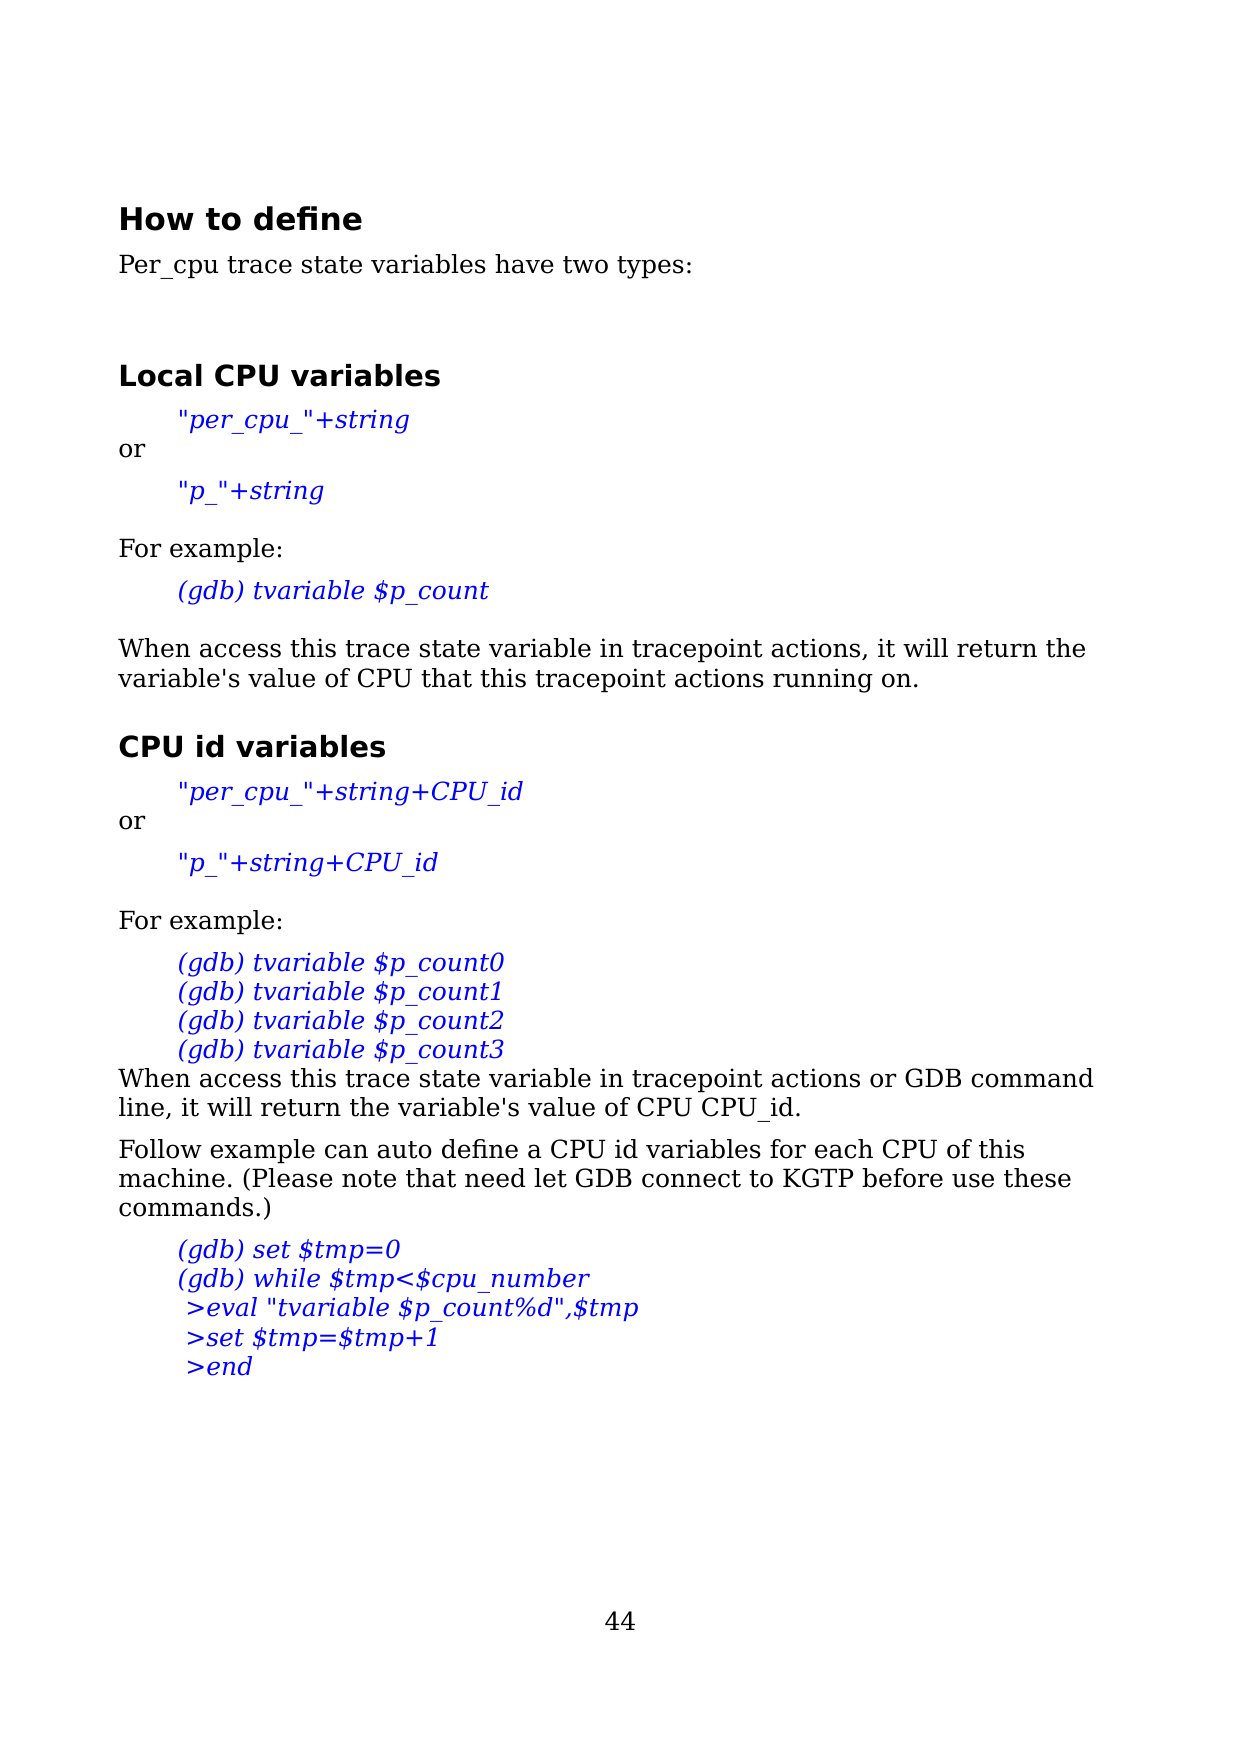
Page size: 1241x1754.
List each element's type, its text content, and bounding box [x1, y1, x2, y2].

text When access this trace state variable in tracepoint actions or GDB command line, it will return the variable's value of CPU CPU_id. [118, 1064, 1122, 1123]
text (gdb) tvariable $p_count1 [177, 977, 1063, 1006]
text For example: [118, 906, 1122, 935]
text (gdb) tvariable $p_count [177, 576, 1063, 605]
text >set $tmp=$tmp+1 [177, 1323, 1063, 1352]
text "per_cpu_"+string+CPU_id [177, 777, 1063, 806]
text (gdb) tvariable $p_count3 [177, 1035, 1063, 1064]
subtitle Local CPU variables [118, 359, 1122, 393]
subtitle How to define [118, 202, 1122, 238]
text Follow example can auto define a CPU id variables for each CPU of this machine. (Please note that need let GDB connect to KGTP before use these commands.) [118, 1135, 1122, 1223]
text (gdb) set $tmp=0 [177, 1235, 1063, 1264]
text "per_cpu_"+string [177, 405, 1063, 434]
text "p_"+string [177, 476, 1063, 505]
text or [118, 806, 1122, 835]
text (gdb) while $tmp<$cpu_number [177, 1264, 1063, 1293]
text For example: [118, 534, 1122, 564]
text >eval "tvariable $p_count%d",$tmp [177, 1293, 1063, 1323]
text (gdb) tvariable $p_count2 [177, 1006, 1063, 1035]
subtitle CPU id variables [118, 730, 1122, 764]
text (gdb) tvariable $p_count0 [177, 948, 1063, 977]
text Per_cpu trace state variables have two types: [118, 251, 1122, 280]
text "p_"+string+CPU_id [177, 848, 1063, 877]
text >end [177, 1352, 1063, 1381]
text When access this trace state variable in tracepoint actions, it will return the variable's value of CPU that this tracepoint actions running on. [118, 634, 1122, 693]
text or [118, 434, 1122, 464]
